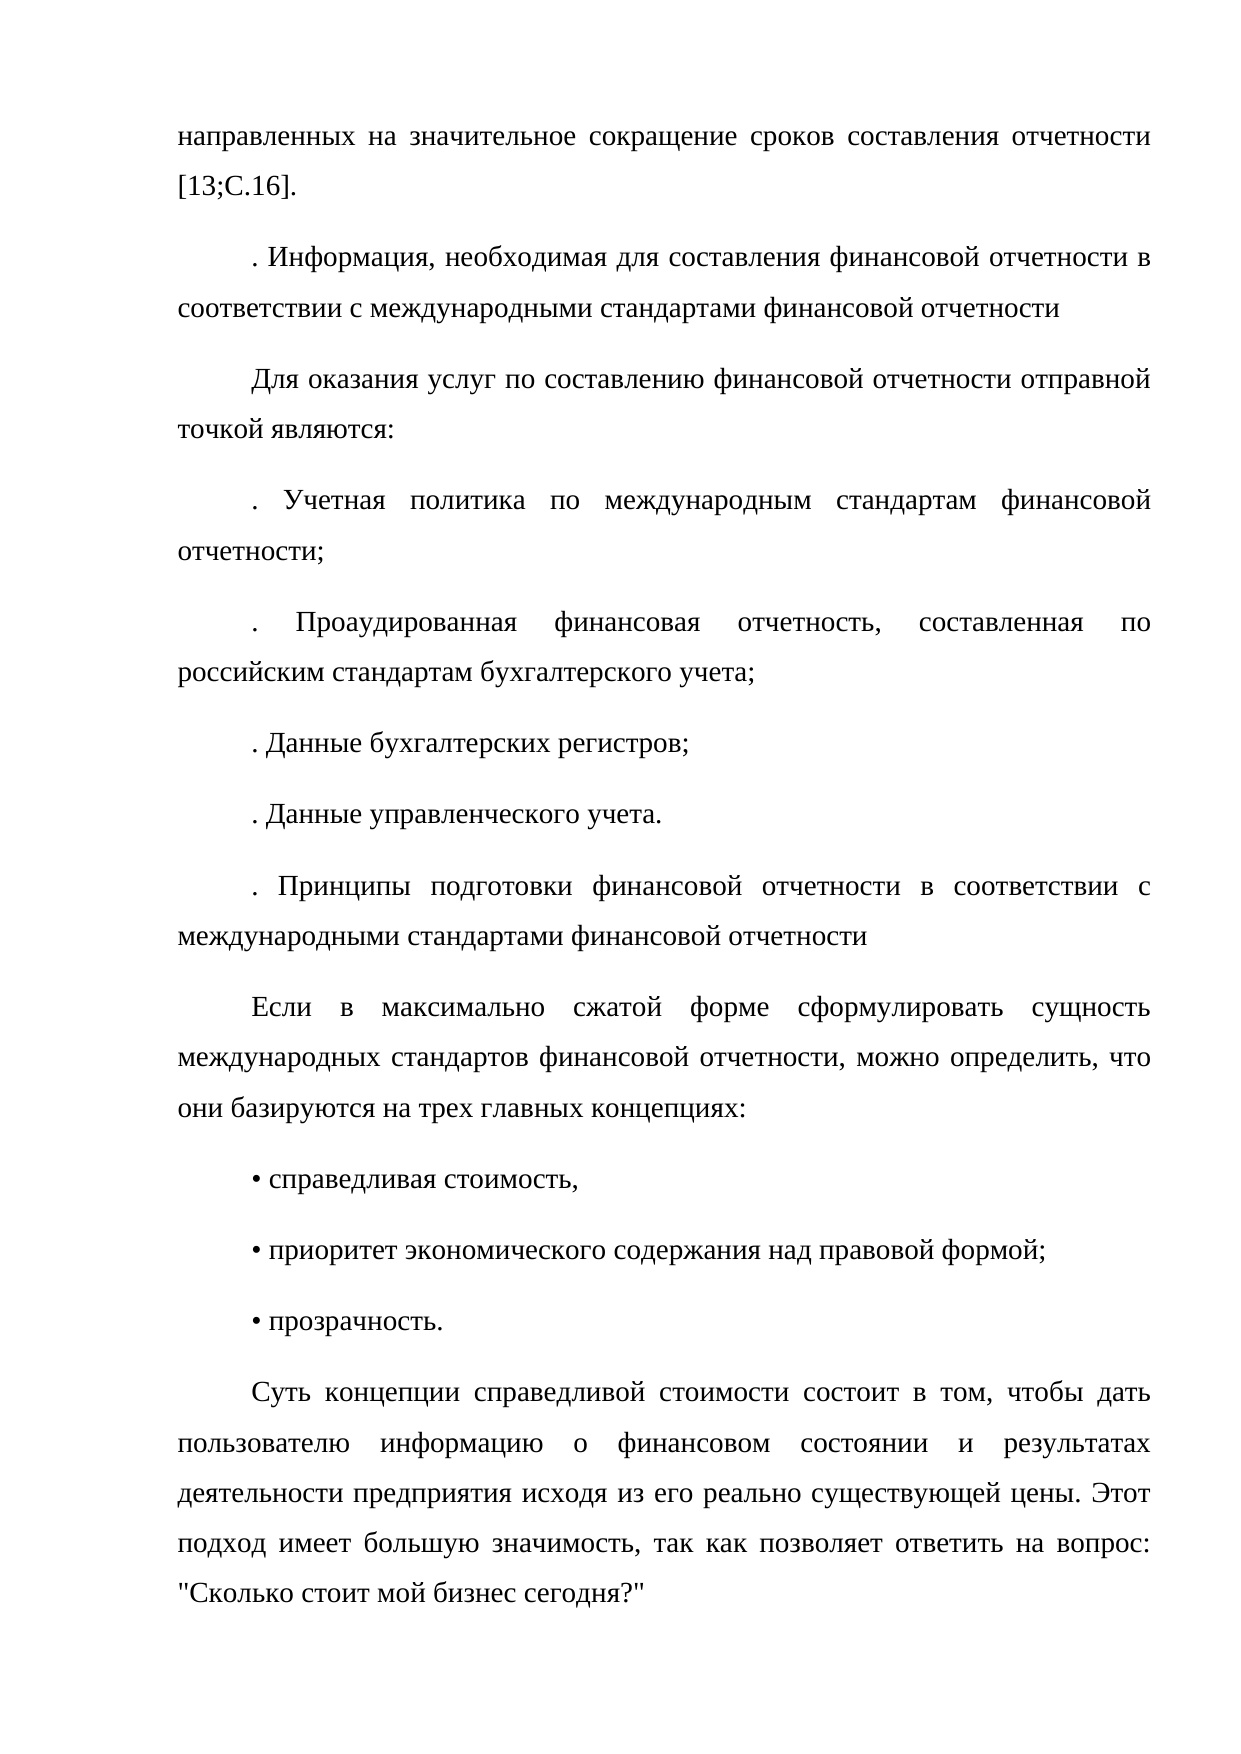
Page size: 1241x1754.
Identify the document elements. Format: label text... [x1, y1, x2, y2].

text . Проаудированная финансовая отчетность, составленная по российским стандартам бухгалтерского учета; [177, 604, 1152, 688]
text • приоритет экономического содержания над правовой формой; [177, 1232, 1152, 1266]
text . Учетная политика по международным стандартам финансовой отчетности; [177, 482, 1152, 566]
text • прозрачность. [177, 1303, 1152, 1337]
text . Информация, необходимая для составления финансовой отчетности в соответствии с международными стандартами финансовой отчетности [177, 239, 1152, 323]
text Для оказания услуг по составлению финансовой отчетности отправной точкой являются: [177, 361, 1152, 445]
text . Данные управленческого учета. [177, 797, 1152, 830]
text Суть концепции справедливой стоимости состоит в том, чтобы дать пользователю информацию о финансовом состоянии и результатах деятельности предприятия исходя из его реально существующей цены. Этот подход имеет большую значимость, так как позволяет ответить на вопрос: "Сколько стоит мой бизнес сегодня?" [177, 1374, 1152, 1609]
text Если в максимально сжатой форме сформулировать сущность международных стандартов финансовой отчетности, можно определить, что они базируются на трех главных концепциях: [177, 989, 1152, 1123]
text . Данные бухгалтерских регистров; [177, 725, 1152, 759]
text • справедливая стоимость, [177, 1161, 1152, 1194]
text направленных на значительное сокращение сроков составления отчетности [13;С.16]. [177, 118, 1152, 202]
text . Принципы подготовки финансовой отчетности в соответствии с международными стандартами финансовой отчетности [177, 868, 1152, 952]
